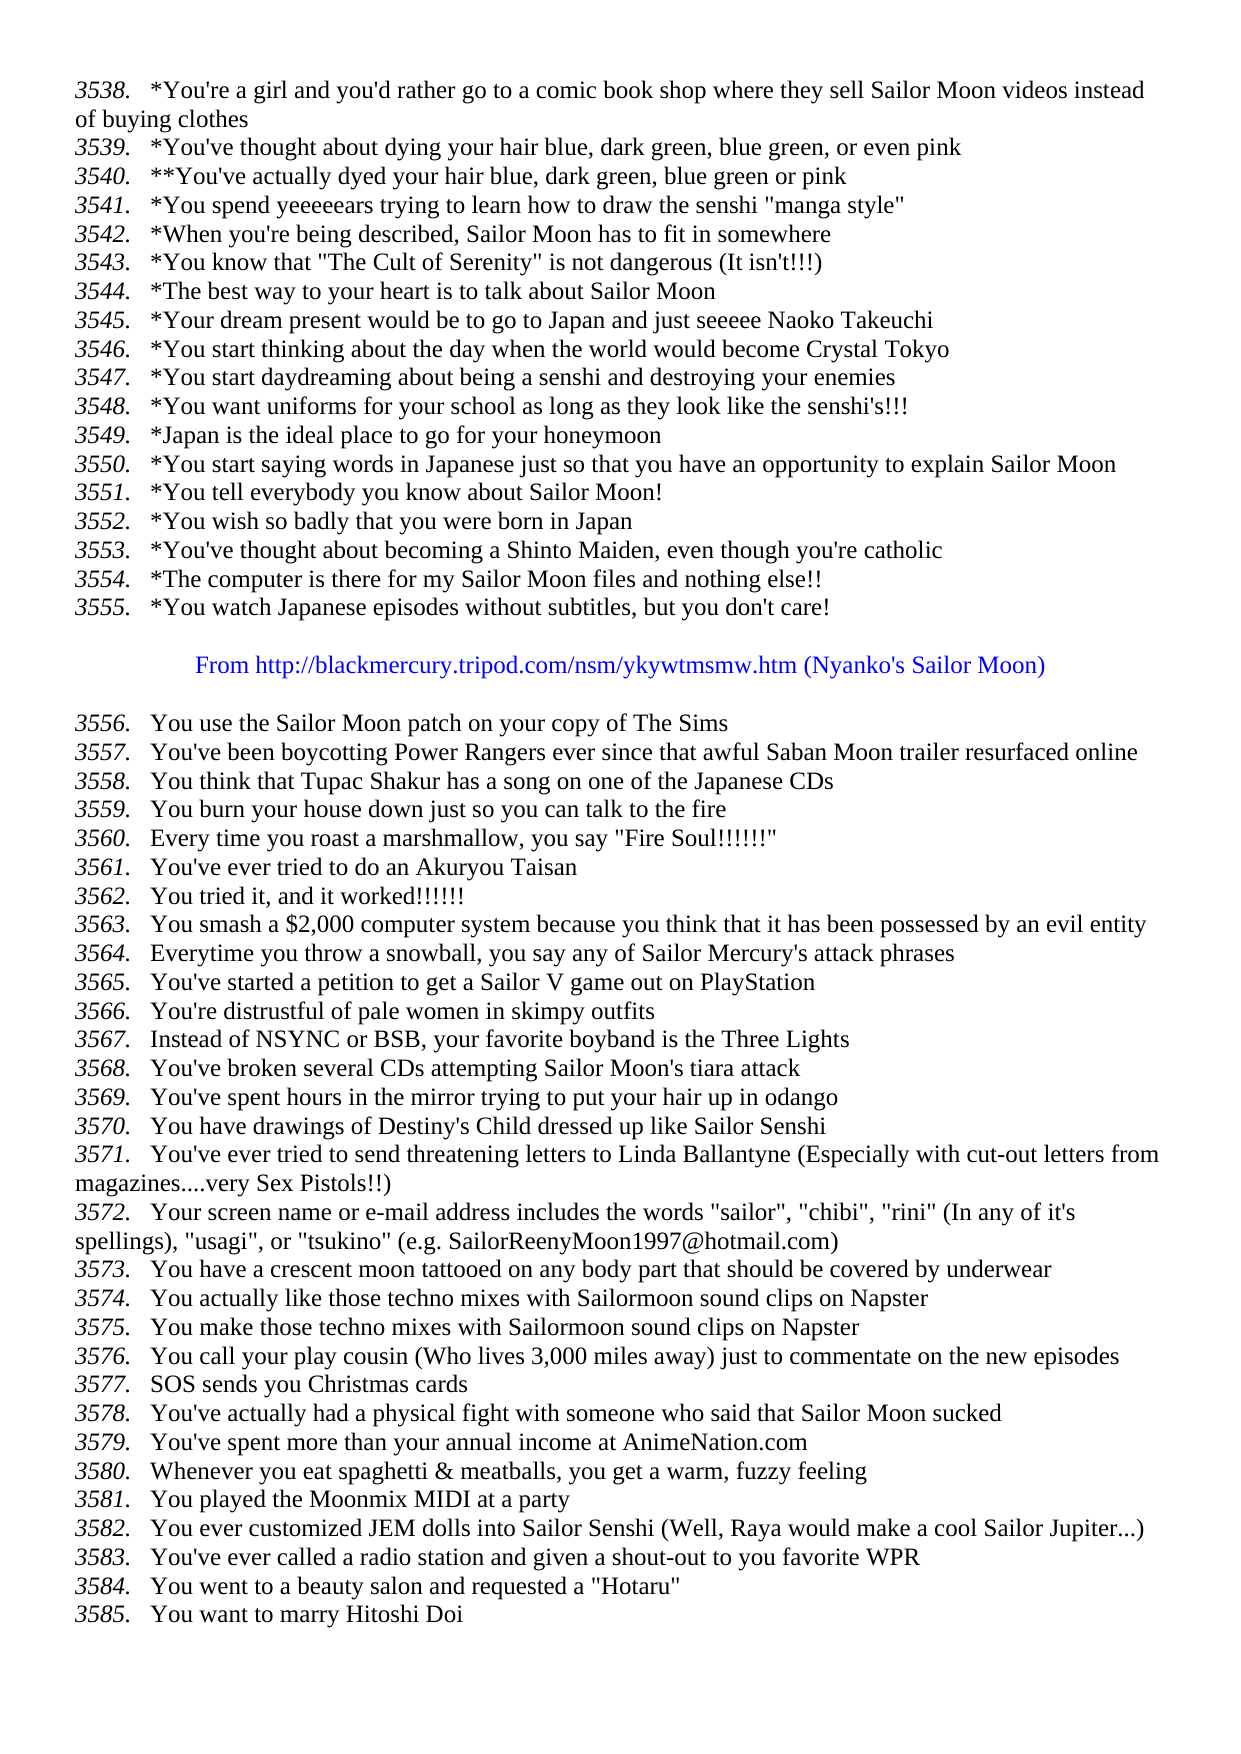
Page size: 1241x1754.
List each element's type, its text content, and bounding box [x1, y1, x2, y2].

list *You know that "The Cult of Serenity" is not dangerous (It isn't!!!) [75, 247, 1165, 276]
list You burn your house down just so you can talk to the fire [75, 794, 1165, 823]
list **You've actually dyed your hair blue, dark green, blue green or pink [75, 161, 1165, 190]
list *You start daydreaming about being a senshi and destroying your enemies [75, 362, 1165, 391]
list *The computer is there for my Sailor Moon files and nothing else!! [75, 564, 1165, 592]
list You went to a beauty salon and requested a "Hotaru" [75, 1571, 1165, 1599]
list *You start saying words in Japanese just so that you have an opportunity to explain Sailor Moon [75, 449, 1165, 477]
list *You've thought about dying your hair blue, dark green, blue green, or even pink [75, 132, 1165, 161]
list *You're a girl and you'd rather go to a comic book shop where they sell Sailor Moon videos instead of buying clothes [75, 75, 1165, 132]
list You've actually had a physical fight with someone who said that Sailor Moon sucked [75, 1398, 1165, 1427]
list You think that Tupac Shakur has a song on one of the Japanese CDs [75, 766, 1165, 794]
list *You want uniforms for your school as long as they look like the senshi's!!! [75, 391, 1165, 420]
list You've spent hours in the mirror trying to put your hair up in odango [75, 1082, 1165, 1111]
text From http://blackmercury.tripod.com/nsm/ykywtmsmw.htm (Nyanko's Sailor Moon) [75, 650, 1165, 679]
list You use the Sailor Moon patch on your copy of The Sims [75, 708, 1165, 737]
list You call your play cousin (Who lives 3,000 miles away) just to commentate on the new episodes [75, 1341, 1165, 1369]
list *You tell everybody you know about Sailor Moon! [75, 477, 1165, 506]
list You played the Moonmix MIDI at a party [75, 1484, 1165, 1513]
list Every time you roast a marshmallow, you say "Fire Soul!!!!!!" [75, 823, 1165, 852]
list You have a crescent moon tattooed on any body part that should be covered by underwear [75, 1254, 1165, 1283]
list *Your dream present would be to go to Japan and just seeeee Naoko Takeuchi [75, 305, 1165, 334]
list *You start thinking about the day when the world would become Crystal Tokyo [75, 334, 1165, 362]
list You've ever called a radio station and given a shout-out to you favorite WPR [75, 1542, 1165, 1571]
list *You wish so badly that you were born in Japan [75, 506, 1165, 535]
list You've ever tried to do an Akuryou Taisan [75, 852, 1165, 881]
list You make those techno mixes with Sailormoon sound clips on Napster [75, 1312, 1165, 1341]
list You've started a petition to get a Sailor V game out on PlayStation [75, 967, 1165, 996]
list *When you're being described, Sailor Moon has to fit in somewhere [75, 219, 1165, 247]
list Instead of NSYNC or BSB, your favorite boyband is the Three Lights [75, 1024, 1165, 1053]
list *You've thought about becoming a Shinto Maiden, even though you're catholic [75, 535, 1165, 564]
list *You watch Japanese episodes without subtitles, but you don't care! [75, 592, 1165, 621]
list You tried it, and it worked!!!!!! [75, 881, 1165, 909]
list Everytime you throw a snowball, you say any of Sailor Mercury's attack phrases [75, 938, 1165, 967]
list *You spend yeeeeears trying to learn how to draw the senshi "manga style" [75, 190, 1165, 219]
list You have drawings of Destiny's Child dressed up like Sailor Senshi [75, 1111, 1165, 1139]
list Your screen name or e-mail address includes the words "sailor", "chibi", "rini" (In any of it's spellings), "usagi", or "tsukino" (e.g. SailorReenyMoon1997@hotmail.com) [75, 1197, 1165, 1254]
list *Japan is the ideal place to go for your honeymoon [75, 420, 1165, 449]
list You've ever tried to send threatening letters to Linda Ballantyne (Especially with cut-out letters from magazines....very Sex Pistols!!) [75, 1139, 1165, 1197]
list You've been boycotting Power Rangers ever since that awful Saban Moon trailer resurfaced online [75, 737, 1165, 766]
list You've broken several CDs attempting Sailor Moon's tiara attack [75, 1053, 1165, 1082]
list You're distrustful of pale women in skimpy outfits [75, 996, 1165, 1024]
list You've spent more than your annual income at AnimeNation.com [75, 1427, 1165, 1456]
list SOS sends you Christmas cards [75, 1369, 1165, 1398]
list You smash a $2,000 computer system because you think that it has been possessed by an evil entity [75, 909, 1165, 938]
list You actually like those techno mixes with Sailormoon sound clips on Napster [75, 1283, 1165, 1312]
list Whenever you eat spaghetti & meatballs, you get a warm, fuzzy feeling [75, 1456, 1165, 1484]
list You ever customized JEM dolls into Sailor Senshi (Well, Raya would make a cool Sailor Jupiter...) [75, 1513, 1165, 1542]
list You want to marry Hitoshi Doi [75, 1599, 1165, 1628]
list *The best way to your heart is to talk about Sailor Moon [75, 276, 1165, 305]
